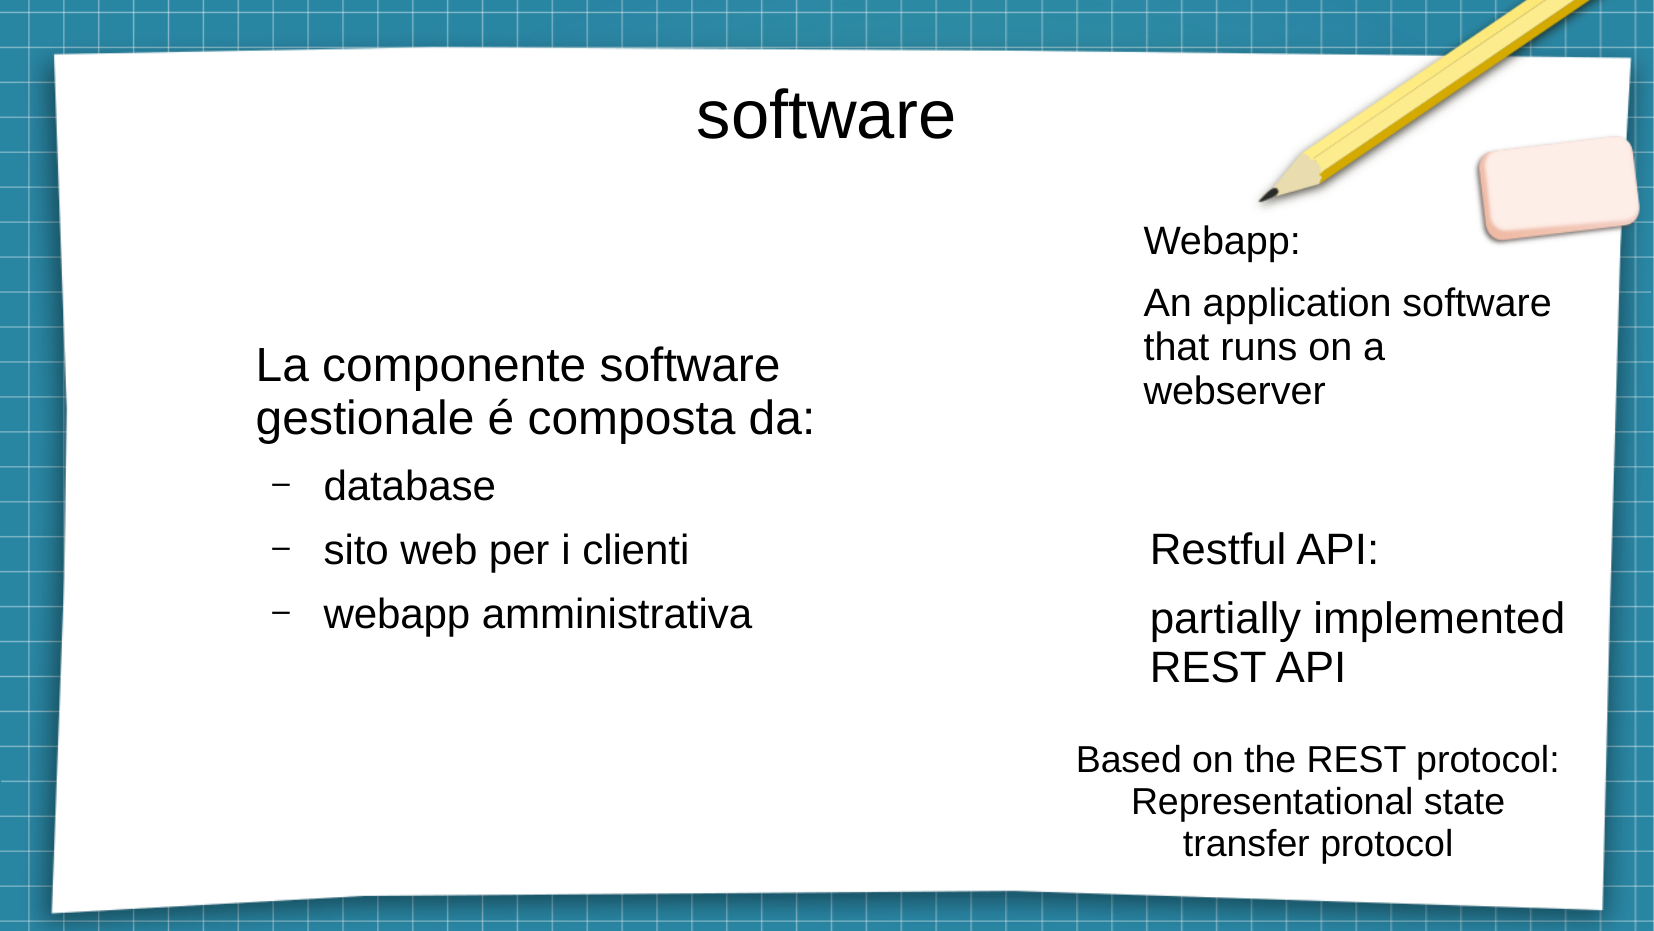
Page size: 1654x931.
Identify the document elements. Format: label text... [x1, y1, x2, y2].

title software [82, 37, 1571, 193]
list La componente software gestionale é composta da: database sito web per i clienti webapp amministrativa [187, 337, 938, 638]
text_box Based on the REST protocol: Representational state transfer protocol [1061, 688, 1576, 788]
picture [0, 0, 1654, 931]
list Webapp: An application software that runs on a webserver [1087, 219, 1570, 413]
list Restful API: partially implemented REST API [1087, 525, 1570, 688]
